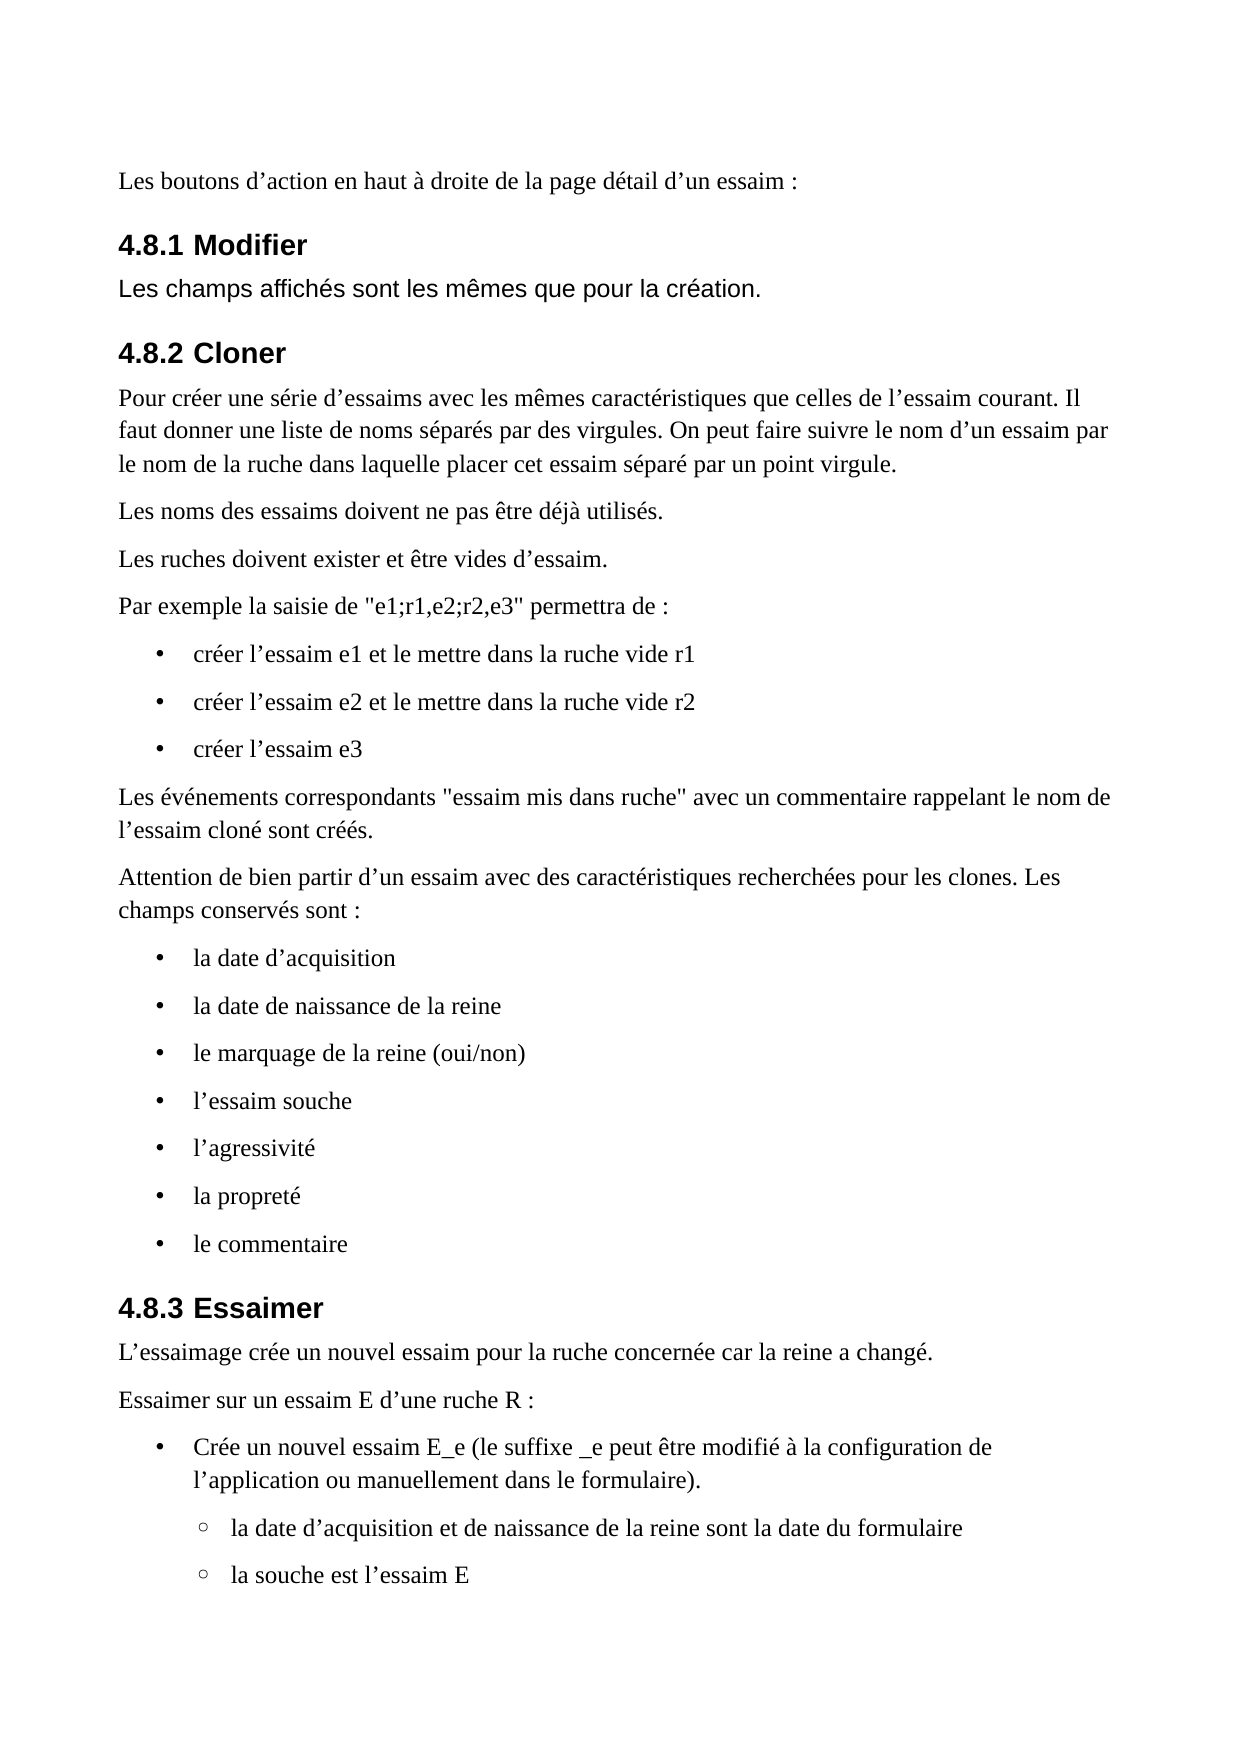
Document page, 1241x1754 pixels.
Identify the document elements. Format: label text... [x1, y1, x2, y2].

list créer l’essaim e2 et le mettre dans la ruche vide r2 [156, 687, 1122, 715]
text Les ruches doivent exister et être vides d’essaim. [118, 544, 1122, 573]
list créer l’essaim e1 et le mettre dans la ruche vide r1 [156, 639, 1122, 668]
list créer l’essaim e3 [156, 734, 1122, 763]
list la propreté [156, 1181, 1122, 1210]
subtitle Cloner [118, 336, 1122, 370]
list le commentaire [156, 1229, 1122, 1257]
text L’essaimage crée un nouvel essaim pour la ruche concernée car la reine a changé. [118, 1337, 1122, 1366]
subtitle Modifier [118, 228, 1122, 262]
text Les événements correspondants "essaim mis dans ruche" avec un commentaire rappelant le nom de l’essaim cloné sont créés. [118, 782, 1122, 844]
list Crée un nouvel essaim E_e (le suffixe _e peut être modifié à la configuration de l’application ou manuellement dans le formulaire). [156, 1432, 1122, 1494]
list l’agressivité [156, 1133, 1122, 1162]
list le marquage de la reine (oui/non) [156, 1038, 1122, 1067]
list la date de naissance de la reine [156, 991, 1122, 1019]
text Les boutons d’action en haut à droite de la page détail d’un essaim : [118, 166, 1122, 194]
list la date d’acquisition [156, 943, 1122, 972]
subtitle Essaimer [118, 1291, 1122, 1325]
text Les champs affichés sont les mêmes que pour la création. [118, 274, 1122, 303]
list la souche est l’essaim E [193, 1561, 1122, 1589]
text Pour créer une série d’essaims avec les mêmes caractéristiques que celles de l’essaim courant. Il faut donner une liste de noms séparés par des virgules. On peut faire suivre le nom d’un essaim par le nom de la ruche dans laquelle placer cet essaim séparé par un point virgule. [118, 383, 1122, 477]
text Essaimer sur un essaim E d’une ruche R : [118, 1385, 1122, 1413]
list la date d’acquisition et de naissance de la reine sont la date du formulaire [193, 1513, 1122, 1542]
text Par exemple la saisie de "e1;r1,e2;r2,e3" permettra de : [118, 591, 1122, 620]
text Les noms des essaims doivent ne pas être déjà utilisés. [118, 496, 1122, 525]
list l’essaim souche [156, 1086, 1122, 1115]
text Attention de bien partir d’un essaim avec des caractéristiques recherchées pour les clones. Les champs conservés sont : [118, 862, 1122, 924]
